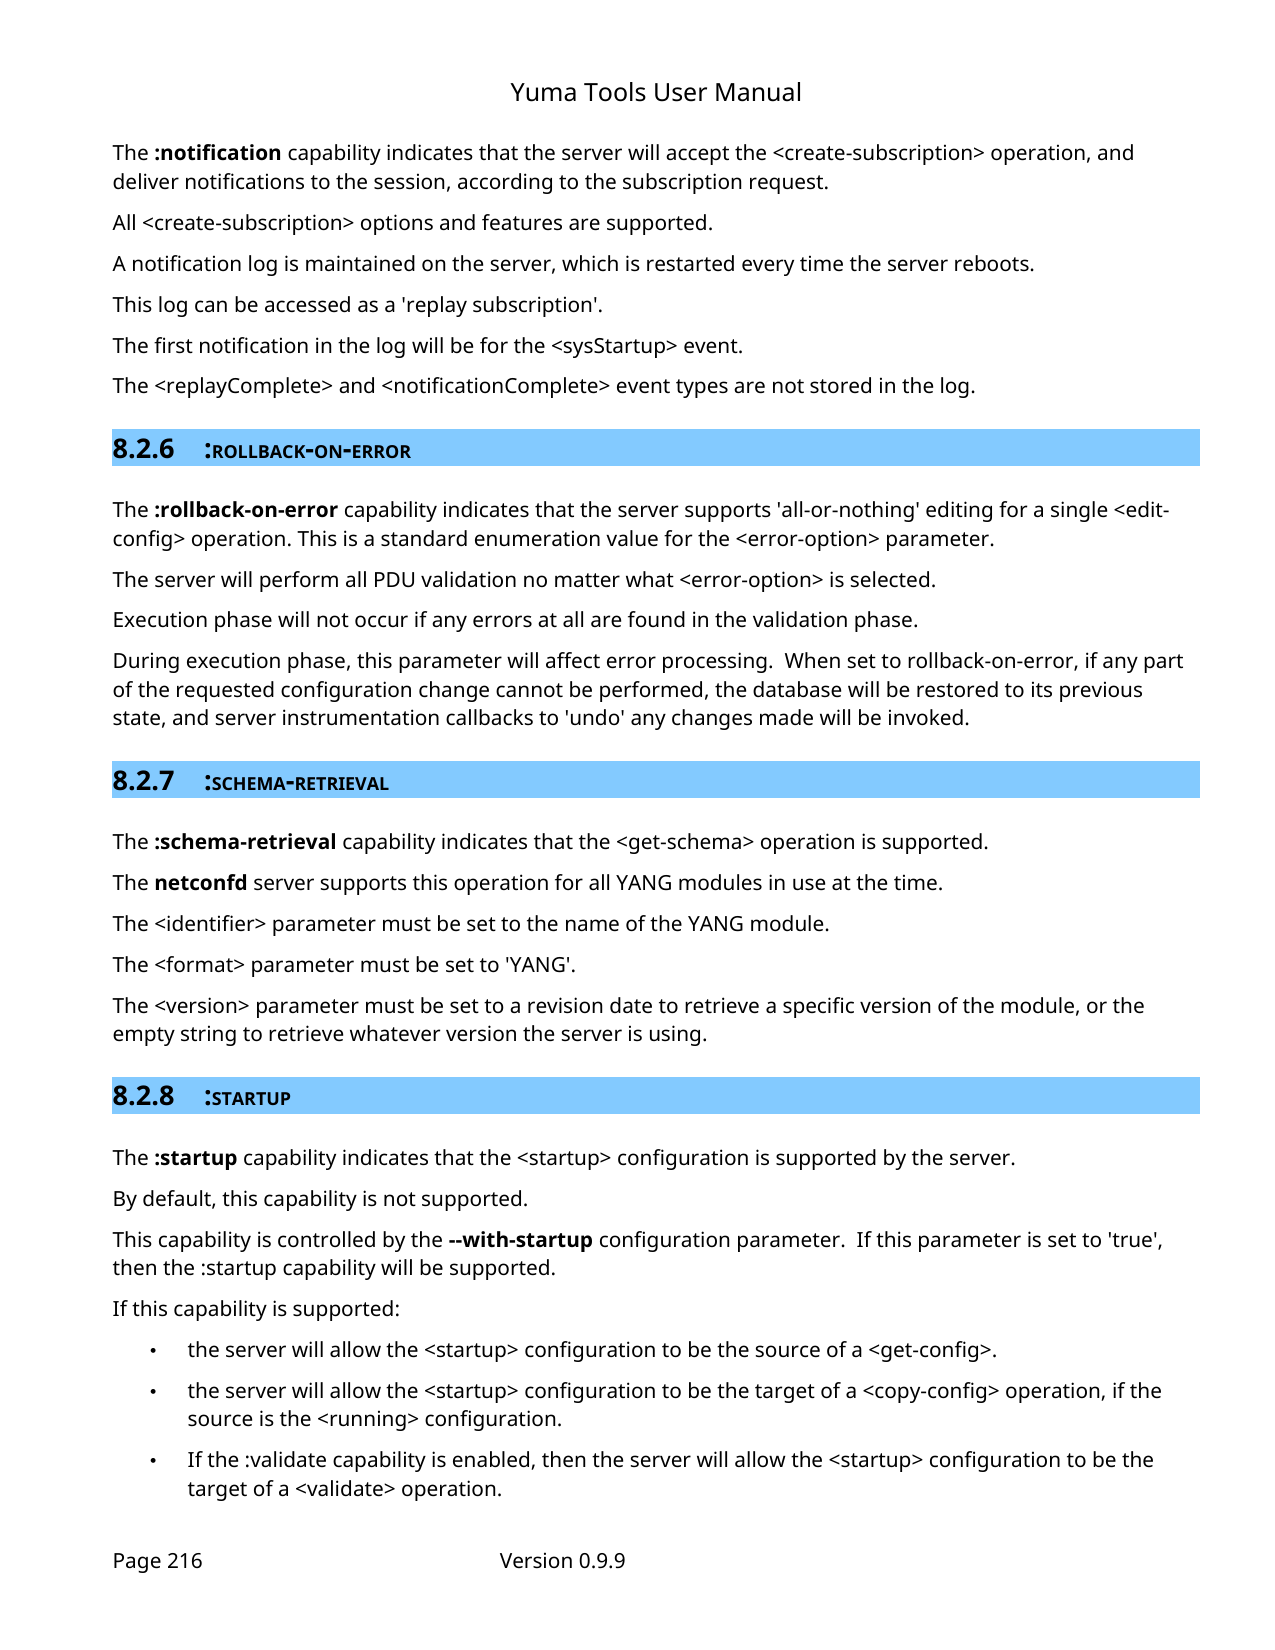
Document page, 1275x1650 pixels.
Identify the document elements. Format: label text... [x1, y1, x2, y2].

subtitle :rollback-on-error [112, 429, 1200, 466]
text During execution phase, this parameter will affect error processing. When set to rollback-on-error, if any part of the requested configuration change cannot be performed, the database will be restored to its previous state, and server instrumentation callbacks to 'undo' any changes made will be invoked. [112, 647, 1200, 732]
text The server will perform all PDU validation no matter what <error-option> is selected. [112, 565, 1200, 593]
list If the :validate capability is enabled, then the server will allow the <startup> configuration to be the target of a <validate> operation. [150, 1445, 1200, 1502]
text By default, this capability is not supported. [112, 1184, 1200, 1212]
text All <create-subscription> options and features are supported. [112, 208, 1200, 236]
text The netconfd server supports this operation for all YANG modules in use at the time. [112, 868, 1200, 896]
text The <format> parameter must be set to 'YANG'. [112, 950, 1200, 978]
text The :notification capability indicates that the server will accept the <create-subscription> operation, and deliver notifications to the session, according to the subscription request. [112, 138, 1200, 195]
list the server will allow the <startup> configuration to be the source of a <get-config>. [150, 1335, 1200, 1363]
text The :rollback-on-error capability indicates that the server supports 'all-or-nothing' editing for a single <edit-config> operation. This is a standard enumeration value for the <error-option> parameter. [112, 495, 1200, 552]
subtitle :startup [112, 1077, 1200, 1114]
text The <version> parameter must be set to a revision date to retrieve a specific version of the module, or the empty string to retrieve whatever version the server is using. [112, 991, 1200, 1048]
text Execution phase will not occur if any errors at all are found in the validation phase. [112, 606, 1200, 634]
list the server will allow the <startup> configuration to be the target of a <copy-config> operation, if the source is the <running> configuration. [150, 1376, 1200, 1433]
text This log can be accessed as a 'replay subscription'. [112, 290, 1200, 318]
text If this capability is supported: [112, 1294, 1200, 1323]
text The :schema-retrieval capability indicates that the <get-schema> operation is supported. [112, 827, 1200, 856]
text The <identifier> parameter must be set to the name of the YANG module. [112, 909, 1200, 937]
text The :startup capability indicates that the <startup> configuration is supported by the server. [112, 1143, 1200, 1171]
text A notification log is maintained on the server, which is restarted every time the server reboots. [112, 249, 1200, 277]
text The <replayComplete> and <notificationComplete> event types are not stored in the log. [112, 372, 1200, 400]
text This capability is controlled by the --with-startup configuration parameter. If this parameter is set to 'true', then the :startup capability will be supported. [112, 1225, 1200, 1282]
subtitle :schema-retrieval [112, 761, 1200, 798]
text The first notification in the log will be for the <sysStartup> event. [112, 331, 1200, 359]
